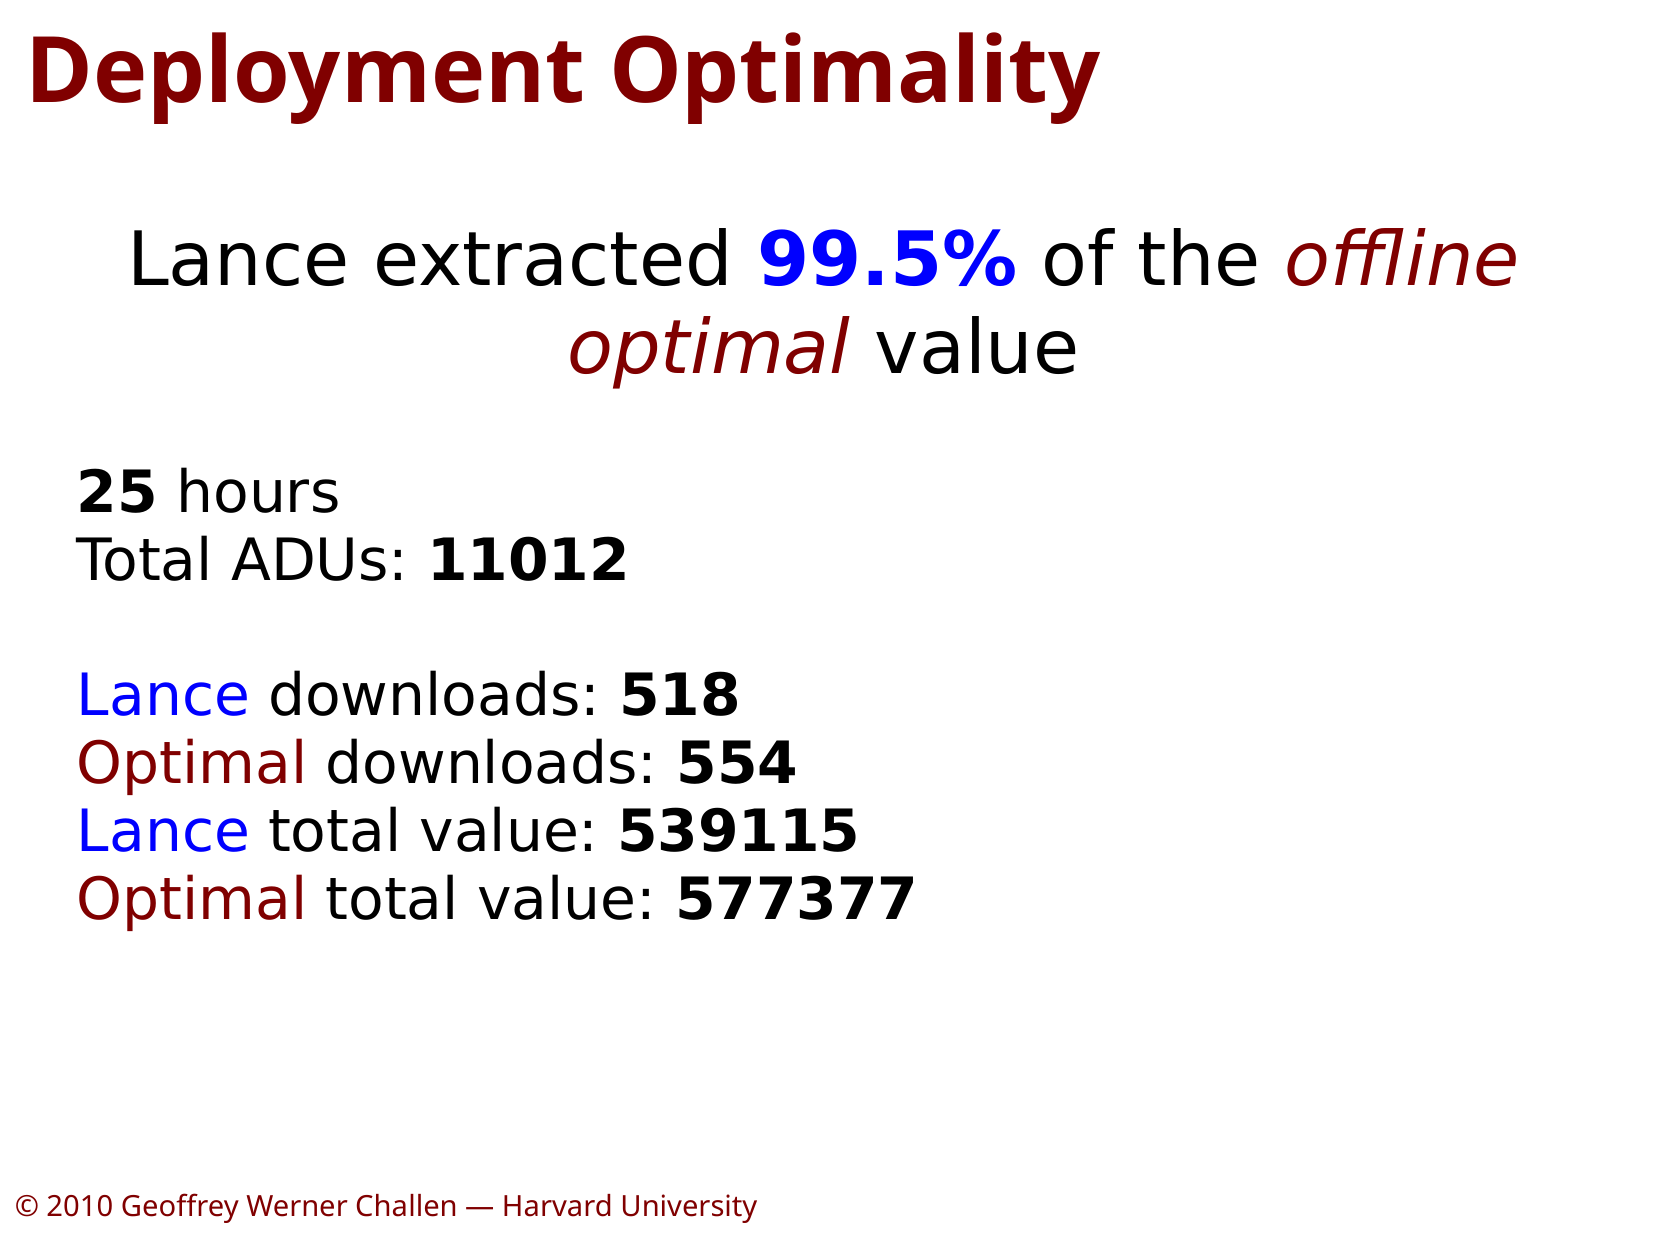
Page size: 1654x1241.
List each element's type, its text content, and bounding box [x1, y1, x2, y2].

title Deployment Optimality [25, 12, 1438, 121]
text_box Lance extracted 99.5% of the offline optimal value 25 hours Total ADUs: 11012 Lance downloads: 518 Optimal downloads: 554 Lance total value: 539115 Optimal total value: 577377 [62, 208, 1586, 943]
